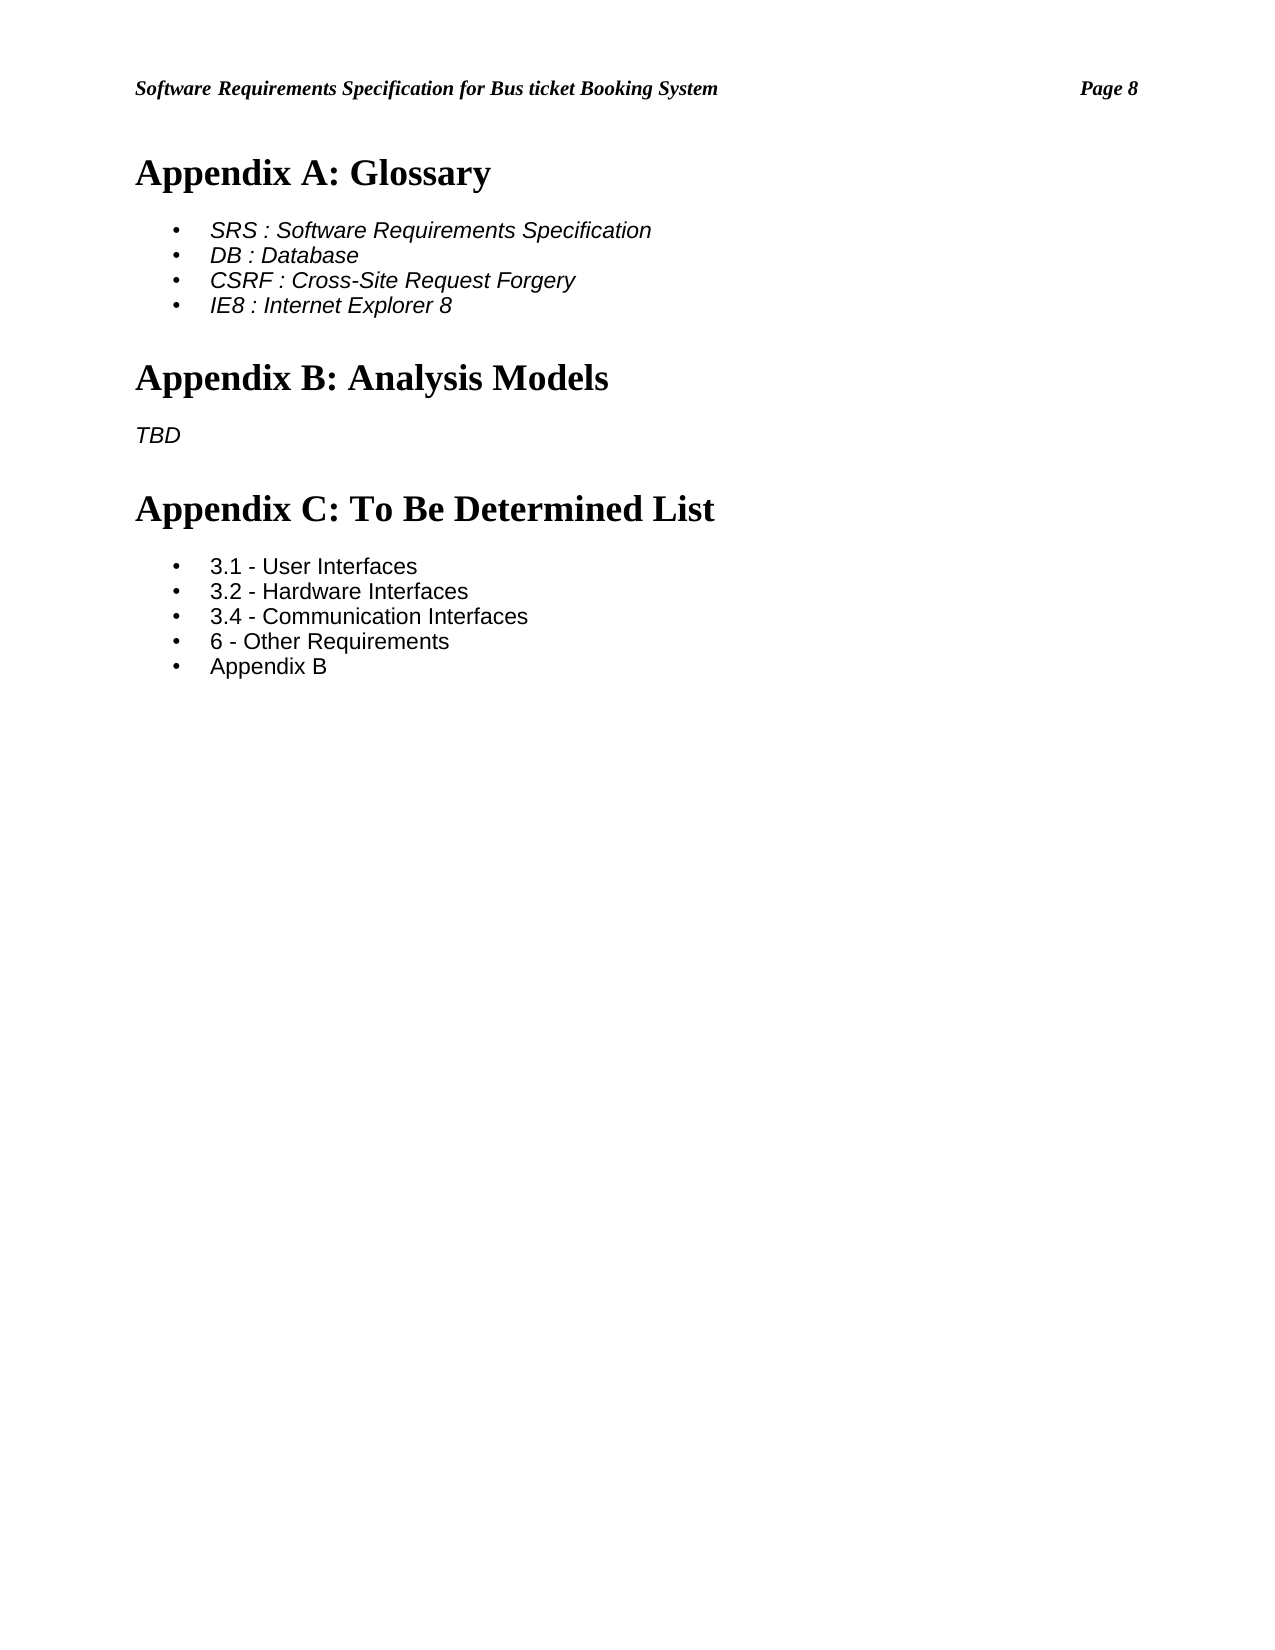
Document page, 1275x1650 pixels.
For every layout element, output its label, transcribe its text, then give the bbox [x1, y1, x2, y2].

list CSRF : Cross-Site Request Forgery [172, 268, 1140, 293]
list 3.4 - Communication Interfaces [172, 604, 1140, 629]
list IE8 : Internet Explorer 8 [172, 293, 1140, 318]
text Appendix A: Glossary [135, 150, 1140, 193]
text TBD [135, 424, 1140, 449]
list 3.2 - Hardware Interfaces [172, 579, 1140, 604]
text Appendix B: Analysis Models [135, 356, 1140, 399]
list SRS : Software Requirements Specification [172, 218, 1140, 243]
list 6 - Other Requirements [172, 629, 1140, 654]
list DB : Database [172, 243, 1140, 268]
list Appendix B [172, 654, 1140, 679]
text Appendix C: To Be Determined List [135, 486, 1140, 529]
list 3.1 - User Interfaces [172, 554, 1140, 579]
